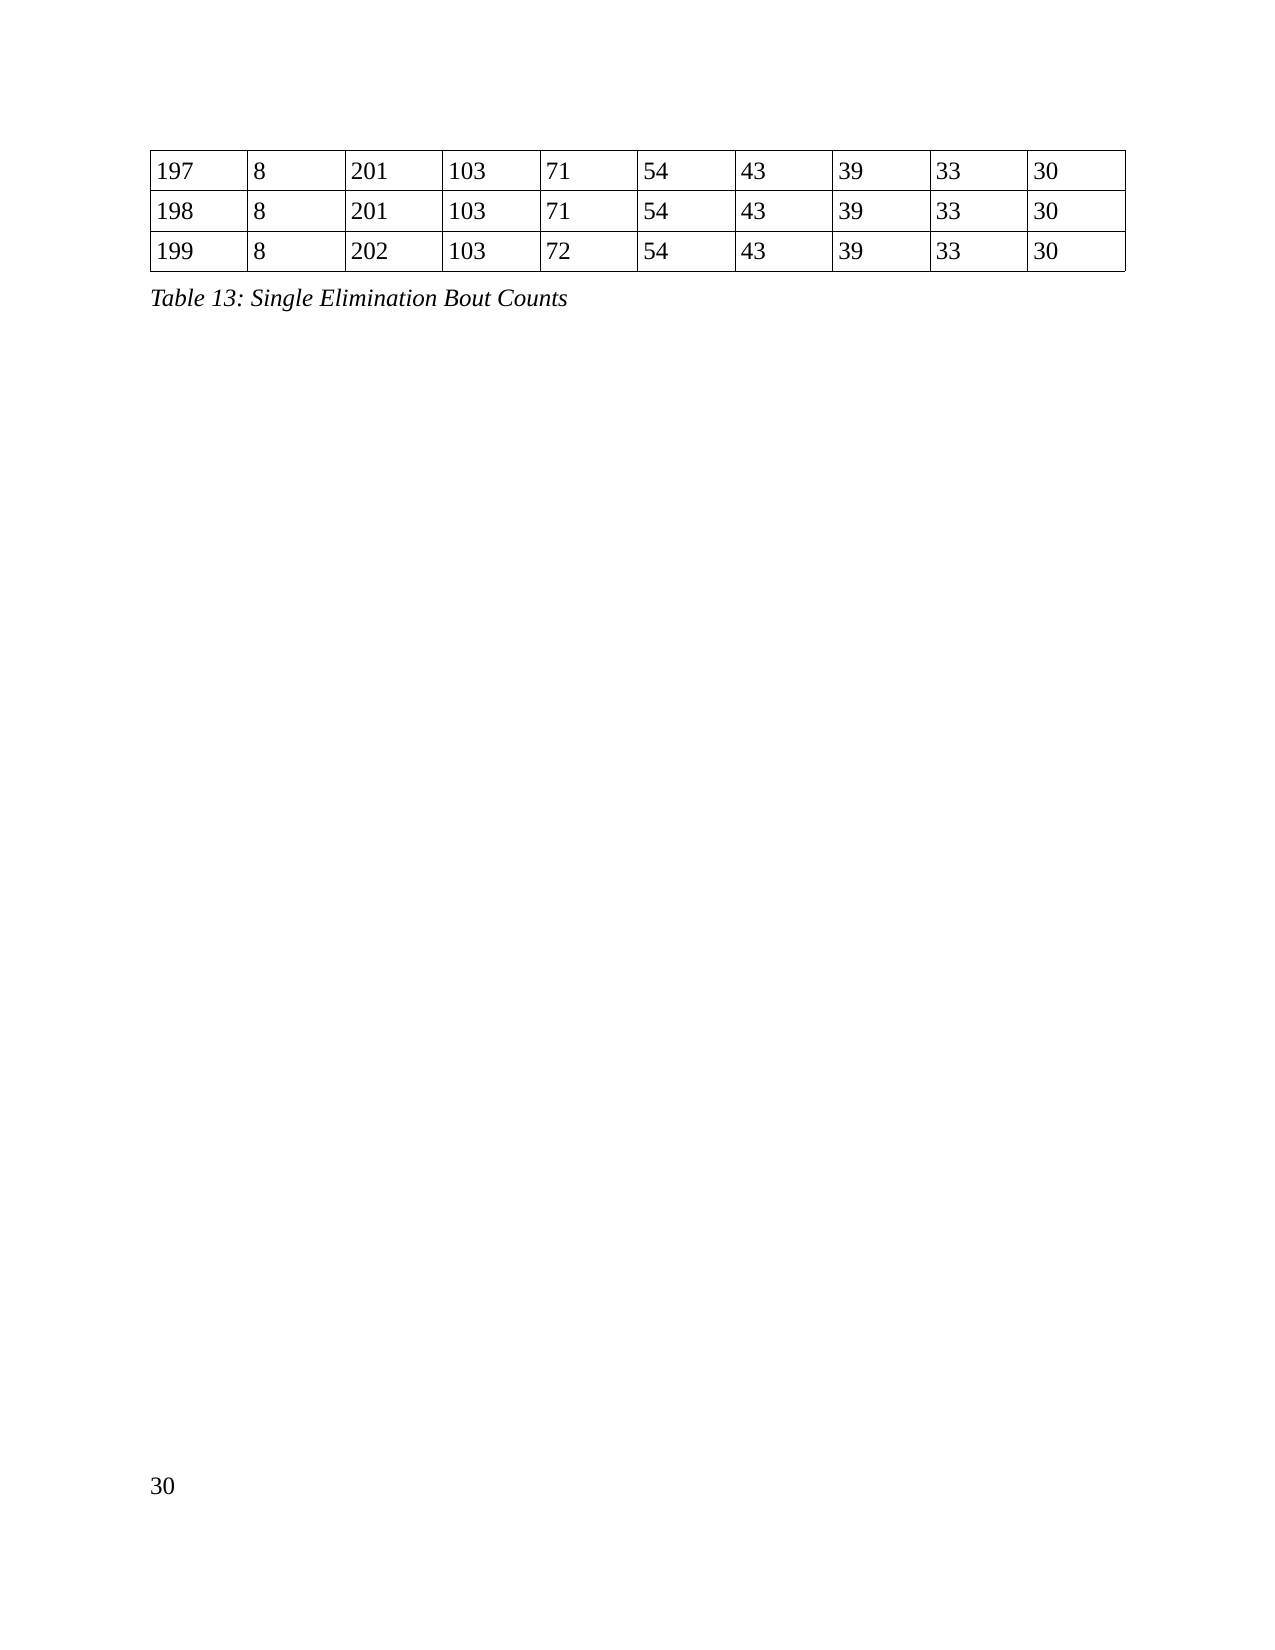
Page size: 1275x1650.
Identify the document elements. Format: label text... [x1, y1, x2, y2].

table_cell 30 [1028, 232, 1125, 271]
table_cell 72 [541, 232, 637, 271]
table_cell 198 [151, 191, 247, 231]
table_cell 33 [931, 191, 1027, 231]
table_cell 54 [638, 232, 735, 271]
table_cell 8 [248, 232, 345, 271]
table_cell 71 [541, 151, 637, 190]
table_cell 54 [638, 151, 735, 190]
table_cell 201 [346, 191, 442, 231]
table_cell 8 [248, 151, 345, 190]
table_cell 43 [736, 191, 832, 231]
text Table 13: Single Elimination Bout Counts [150, 283, 1125, 312]
table_cell 30 [1028, 191, 1125, 231]
table_cell 54 [638, 191, 735, 231]
table_cell 33 [931, 232, 1027, 271]
table_cell 33 [931, 151, 1027, 190]
table_cell 43 [736, 151, 832, 190]
table_cell 39 [833, 191, 930, 231]
table_cell 103 [443, 191, 540, 231]
table_cell 8 [248, 191, 345, 231]
table_cell 39 [833, 232, 930, 271]
table_cell 201 [346, 151, 442, 190]
table_cell 199 [151, 232, 247, 271]
table_cell 71 [541, 191, 637, 231]
table_cell 202 [346, 232, 442, 271]
table_cell 30 [1028, 151, 1125, 190]
table_cell 103 [443, 232, 540, 271]
table_cell 39 [833, 151, 930, 190]
table_cell 103 [443, 151, 540, 190]
table_cell 197 [151, 151, 247, 190]
table_cell 43 [736, 232, 832, 271]
